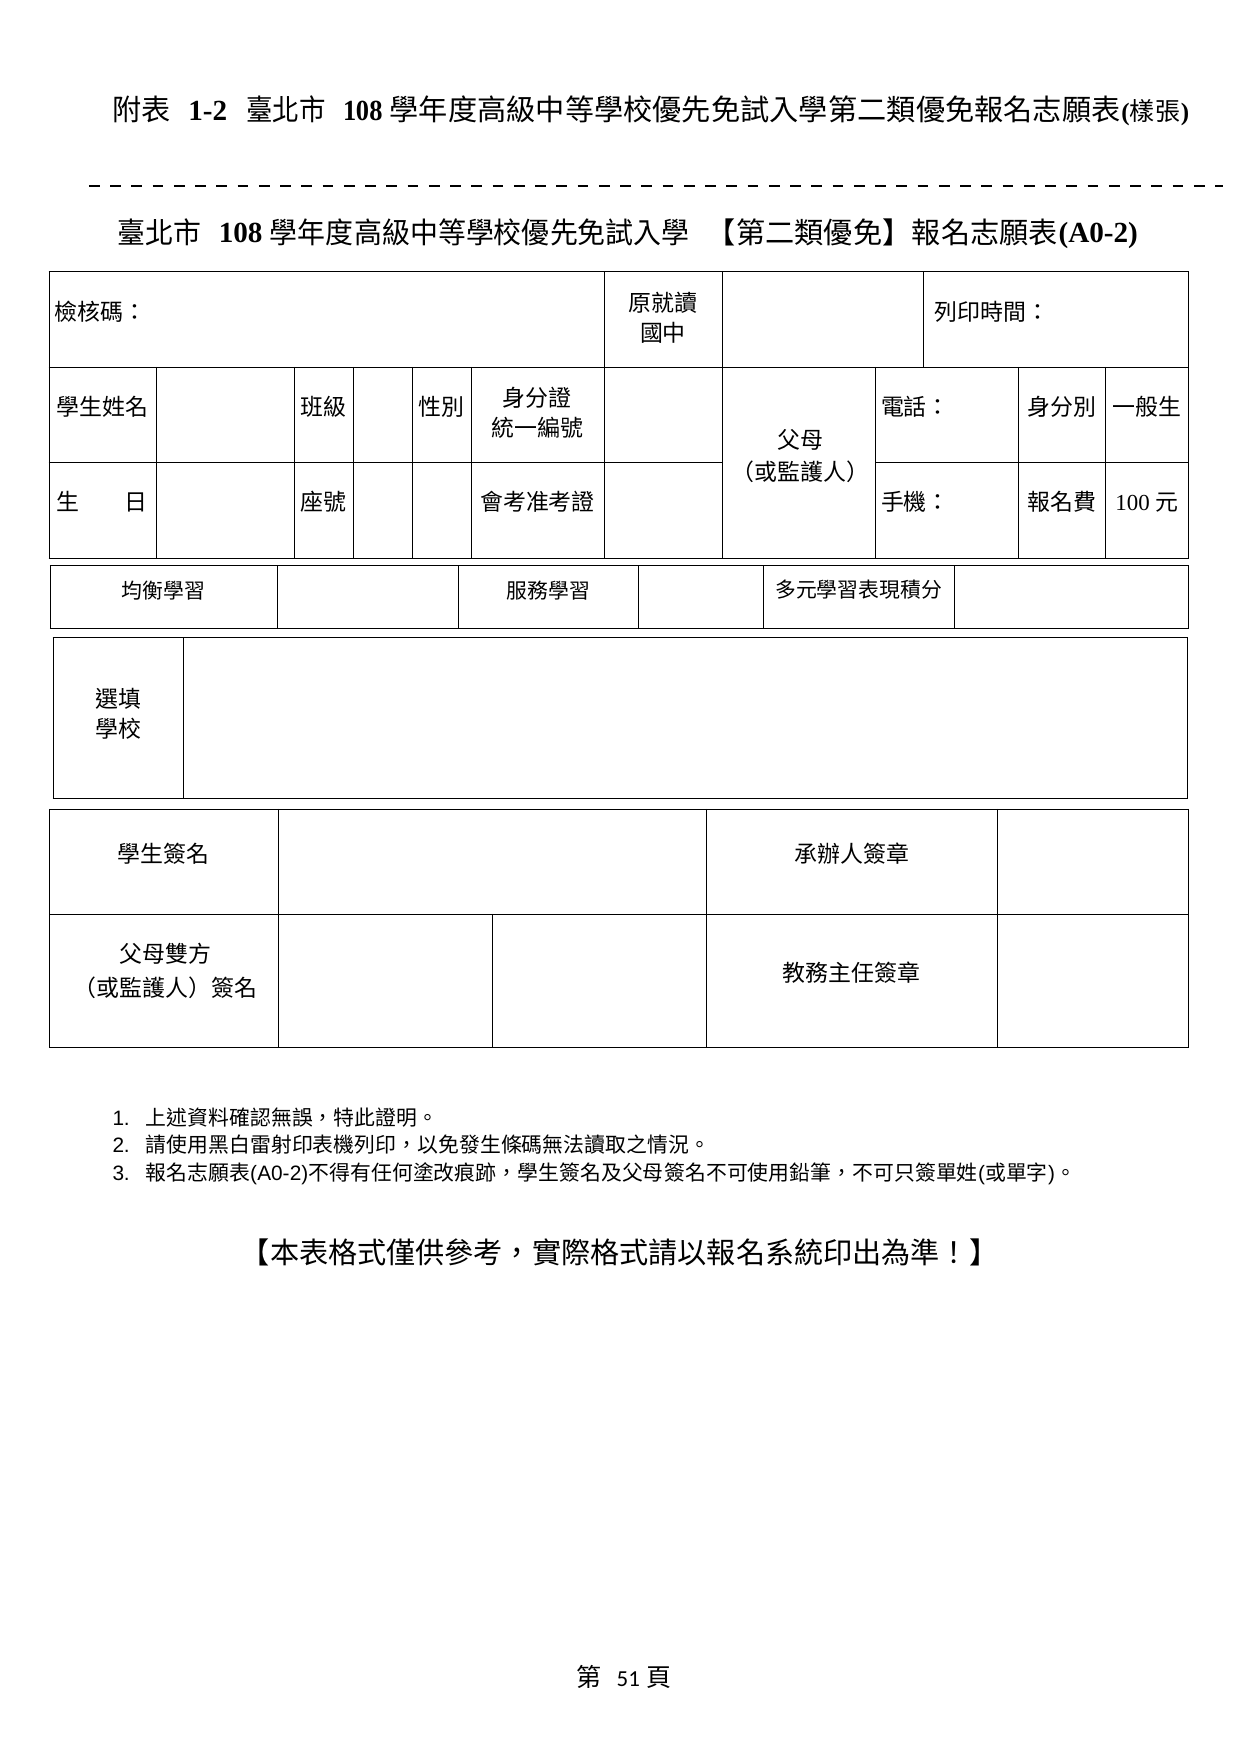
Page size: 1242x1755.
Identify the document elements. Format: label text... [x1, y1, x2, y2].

table_cell 一般生 [1106, 368, 1188, 462]
table_cell 報名費 [1019, 463, 1105, 558]
table_header 檢核碼： [50, 272, 604, 367]
table_cell [157, 463, 294, 558]
table_cell [493, 915, 706, 1047]
table_cell [157, 368, 294, 462]
text 【本表格式僅供參考，實際格式請以報名系統印出為準！】 [241, 1233, 1206, 1272]
table_header 列印時間： [924, 272, 1188, 367]
table_header [723, 272, 923, 367]
table_cell 手機： [876, 463, 1018, 558]
table_header [998, 810, 1188, 914]
table_header 原就讀 國中 [605, 272, 722, 367]
table_header 學生簽名 [50, 810, 278, 914]
table_header 均衡學習 [51, 566, 277, 628]
table_cell 父母雙方 （或監護人）簽名 [50, 915, 278, 1047]
table_cell [354, 368, 412, 462]
table_cell [413, 463, 471, 558]
table_cell 電話： [876, 368, 1018, 462]
table_cell 學生姓名 [50, 368, 156, 462]
table_header 服務學習 [459, 566, 638, 628]
table_header 多元學習表現積分 [764, 566, 954, 628]
table_cell 座號 [295, 463, 353, 558]
text 2. 請使用黑白雷射印表機列印，以免發生條碼無法讀取之情況。 [112, 1130, 1206, 1157]
table_cell [605, 368, 722, 462]
table_cell 會考准考證 [472, 463, 604, 558]
table_cell 班級 [295, 368, 353, 462]
text 附表 1-2 臺北市 108 學年度高級中等學校優先免試入學第二類優免報名志願表(樣張) [112, 85, 1206, 126]
table_header [955, 566, 1188, 628]
table_cell 100 元 [1106, 463, 1188, 558]
table_cell 身分證 統一編號 [472, 368, 604, 462]
table_cell [354, 463, 412, 558]
table_header 承辦人簽章 [707, 810, 997, 914]
table_header [279, 810, 706, 914]
text 選填 學校 [95, 683, 150, 743]
text 3. 報名志願表(A0-2)不得有任何塗改痕跡，學生簽名及父母簽名不可使用鉛筆，不可只簽單姓(或單字)。 [112, 1157, 1206, 1184]
table_cell 父母 （或監護人） [723, 368, 875, 558]
table_cell [605, 463, 722, 558]
text 1. 上述資料確認無誤，特此證明。 [112, 1102, 1206, 1130]
table_cell 身分別 [1019, 368, 1105, 462]
text 臺北市 108 學年度高級中等學校優先免試入學 【第二類優免】報名志願表(A0-2) [117, 203, 1206, 248]
table_cell 生 日 [50, 463, 156, 558]
table_cell 教務主任簽章 [707, 915, 997, 1047]
table_cell 性別 [413, 368, 471, 462]
table_cell [998, 915, 1188, 1047]
table_cell [279, 915, 492, 1047]
table_header [278, 566, 458, 628]
table_header [639, 566, 763, 628]
